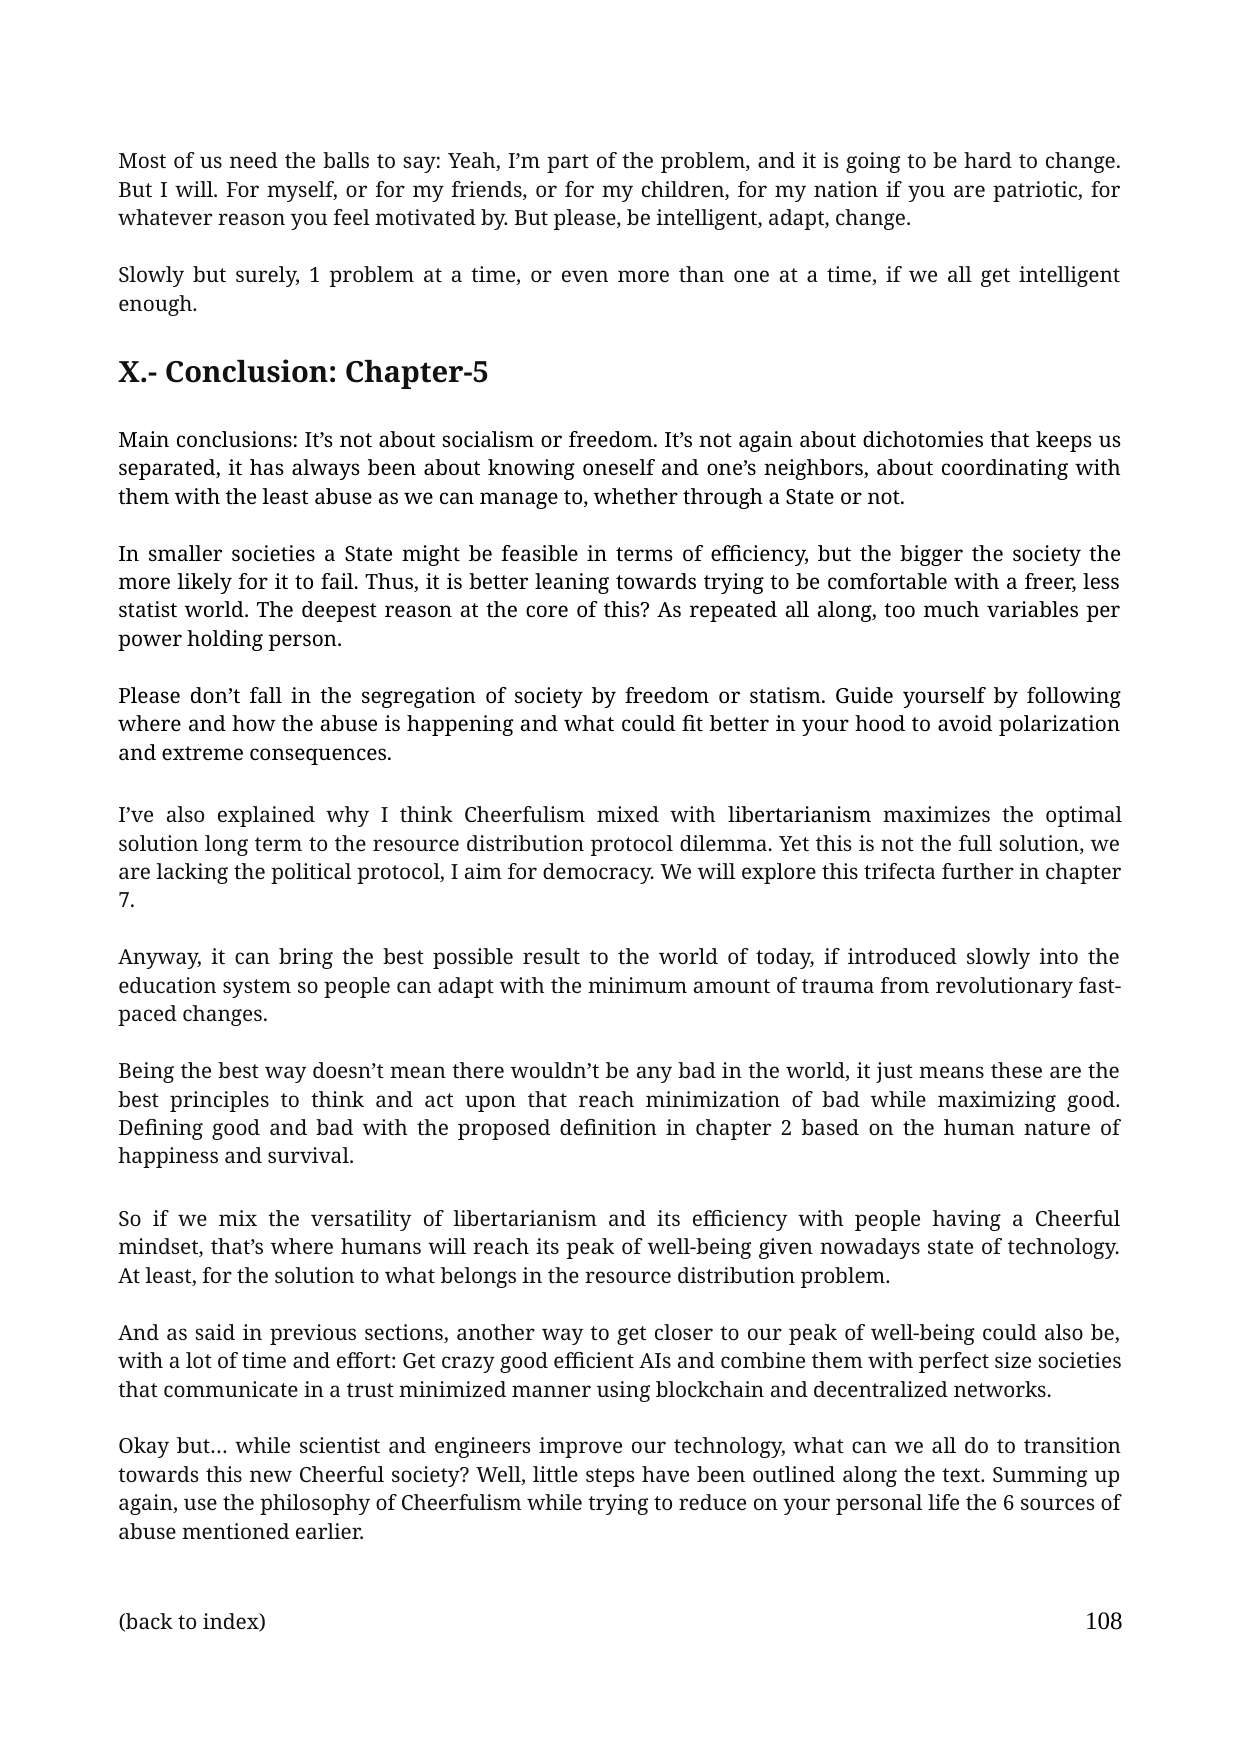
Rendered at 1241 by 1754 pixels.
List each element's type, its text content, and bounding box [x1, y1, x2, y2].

text Okay but… while scientist and engineers improve our technology, what can we all do to transition towards this new Cheerful society? Well, little steps have been outlined along the text. Summing up again, use the philosophy of Cheerfulism while trying to reduce on your personal life the 6 sources of abuse mentioned earlier. [118, 1432, 1122, 1545]
text Main conclusions: It’s not about socialism or freedom. It’s not again about dichotomies that keeps us separated, it has always been about knowing oneself and one’s neighbors, about coordinating with them with the least abuse as we can manage to, whether through a State or not. [118, 425, 1122, 510]
text Slowly but surely, 1 problem at a time, or even more than one at a time, if we all get intelligent enough. [118, 260, 1122, 317]
text And as said in previous sections, another way to get closer to our peak of well-being could also be, with a lot of time and effort: Get crazy good efficient AIs and combine them with perfect size societies that communicate in a trust minimized manner using blockchain and decentralized networks. [118, 1318, 1122, 1403]
text Most of us need the balls to say: Yeah, I’m part of the problem, and it is going to be hard to change. But I will. For myself, or for my friends, or for my children, for my nation if you are patriotic, for whatever reason you feel motivated by. But please, be intelligent, adapt, change. [118, 147, 1122, 232]
text So if we mix the versatility of libertarianism and its efficiency with people having a Cheerful mindset, that’s where humans will reach its peak of well-being given nowadays state of technology. At least, for the solution to what belongs in the resource distribution problem. [118, 1204, 1122, 1289]
text Being the best way doesn’t mean there wouldn’t be any bad in the world, it just means these are the best principles to think and act upon that reach minimization of bad while maximizing good. Defining good and bad with the proposed definition in chapter 2 based on the human nature of happiness and survival. [118, 1056, 1122, 1170]
text X.- Conclusion: Chapter-5 [118, 351, 1122, 391]
text Anyway, it can bring the best possible result to the world of today, if introduced slowly into the education system so people can adapt with the minimum amount of trauma from revolutionary fast-paced changes. [118, 942, 1122, 1028]
text Please don’t fall in the segregation of society by freedom or statism. Guide yourself by following where and how the abuse is happening and what could fit better in your hood to avoid polarization and extreme consequences. [118, 681, 1122, 766]
text I’ve also explained why I think Cheerfulism mixed with libertarianism maximizes the optimal solution long term to the resource distribution protocol dilemma. Yet this is not the full solution, we are lacking the political protocol, I aim for democracy. We will explore this trifecta further in chapter 7. [118, 800, 1122, 914]
text In smaller societies a State might be feasible in terms of efficiency, but the bigger the society the more likely for it to fail. Thus, it is better leaning towards trying to be comfortable with a freer, less statist world. The deepest reason at the core of this? As repeated all along, too much variables per power holding person. [118, 539, 1122, 652]
